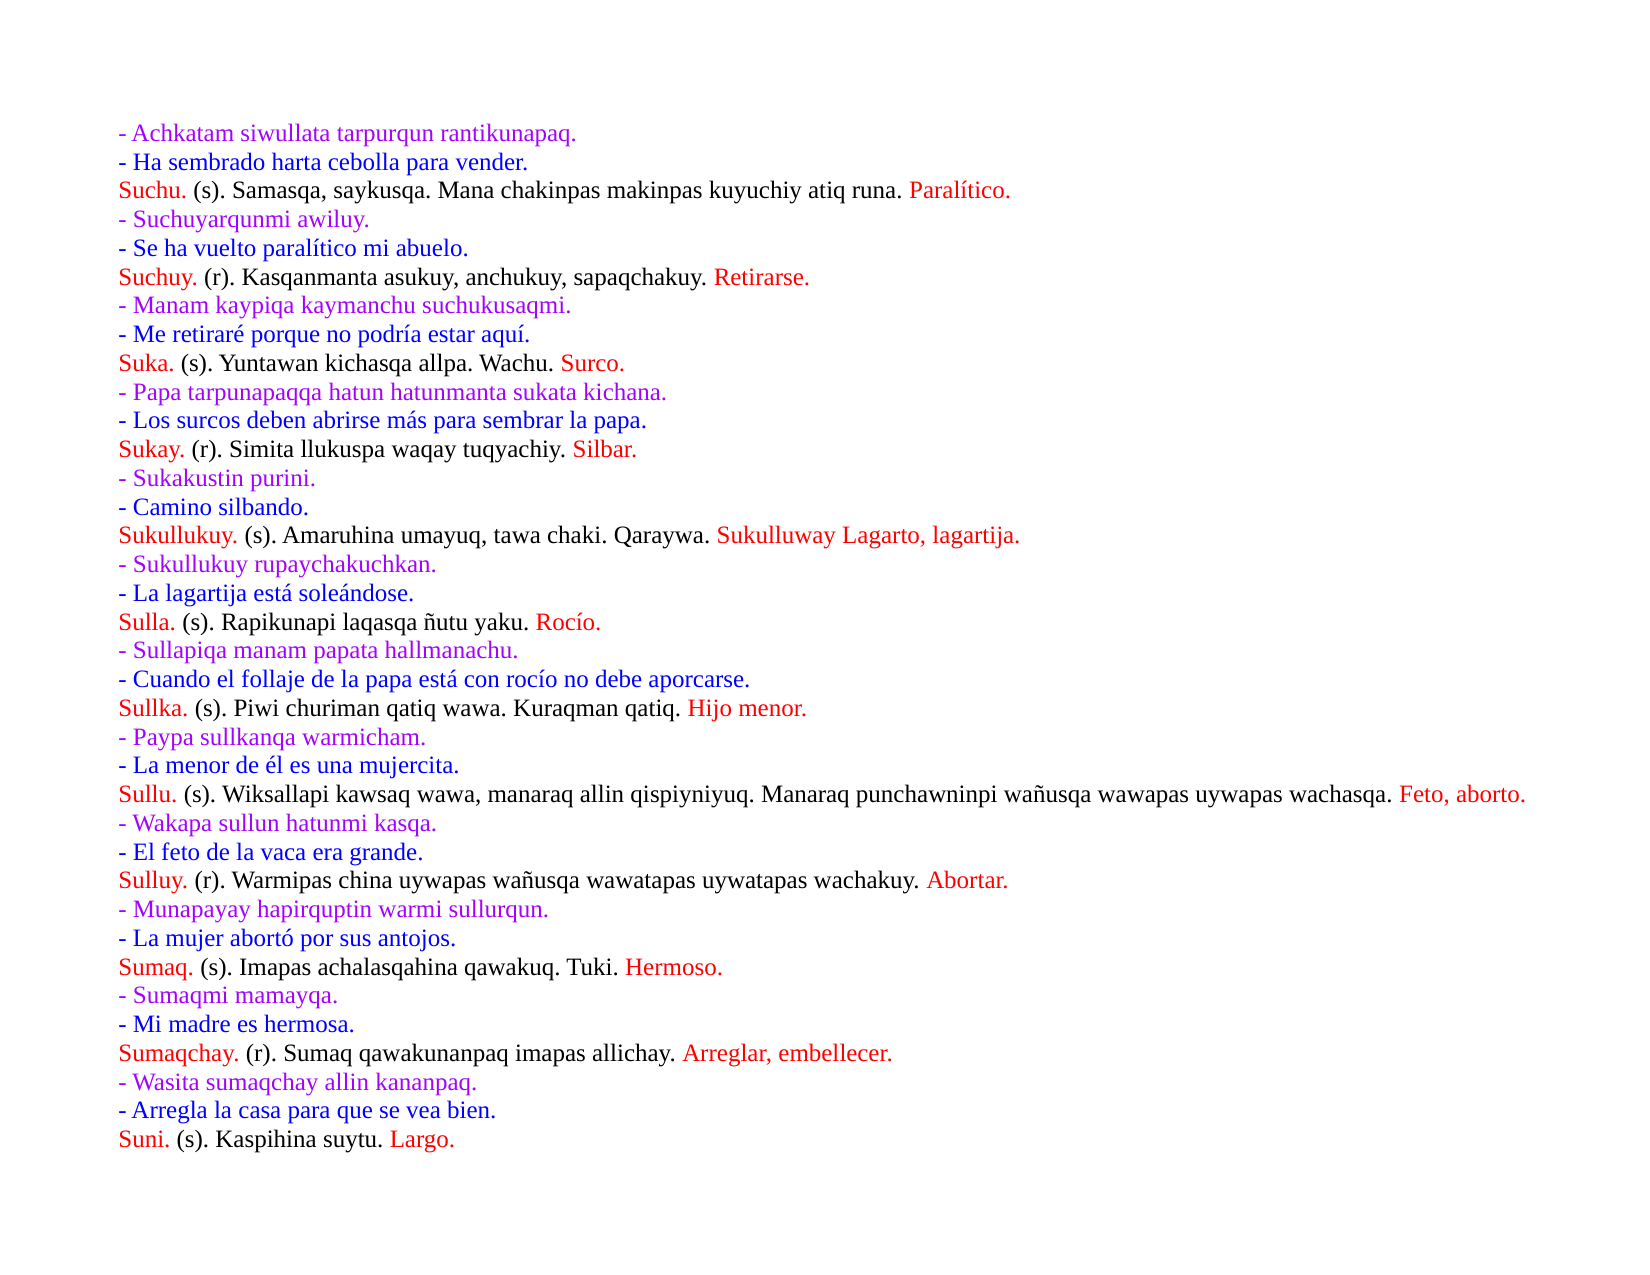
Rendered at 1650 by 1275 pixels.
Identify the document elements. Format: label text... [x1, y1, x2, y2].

text Suchu. (s). Samasqa, saykusqa. Mana chakinpas makinpas kuyuchiy atiq runa. Paralítico. [118, 176, 1532, 204]
text - Ha sembrado harta cebolla para vender. [118, 147, 1532, 176]
text - Mi madre es hermosa. [118, 1009, 1532, 1038]
text Sullka. (s). Piwi churiman qatiq wawa. Kuraqman qatiq. Hijo menor. [118, 693, 1532, 722]
text - La mujer abortó por sus antojos. [118, 923, 1532, 952]
text - Achkatam siwullata tarpurqun rantikunapaq. [118, 118, 1532, 147]
text - Munapayay hapirquptin warmi sullurqun. [118, 894, 1532, 923]
text - Sukullukuy rupaychakuchkan. [118, 549, 1532, 578]
text Sumaqchay. (r). Sumaq qawakunanpaq imapas allichay. Arreglar, embellecer. [118, 1038, 1532, 1067]
text Sulluy. (r). Warmipas china uywapas wañusqa wawatapas uywatapas wachakuy. Abortar. [118, 866, 1532, 894]
text - Me retiraré porque no podría estar aquí. [118, 319, 1532, 348]
text - Los surcos deben abrirse más para sembrar la papa. [118, 406, 1532, 434]
text Sukullukuy. (s). Amaruhina umayuq, tawa chaki. Qaraywa. Sukulluway Lagarto, lagartija. [118, 521, 1532, 549]
text - Cuando el follaje de la papa está con rocío no debe aporcarse. [118, 664, 1532, 693]
text Suni. (s). Kaspihina suytu. Largo. [118, 1124, 1532, 1153]
text - Se ha vuelto paralítico mi abuelo. [118, 233, 1532, 262]
text Sullu. (s). Wiksallapi kawsaq wawa, manaraq allin qispiyniyuq. Manaraq punchawninpi wañusqa wawapas uywapas wachasqa. Feto, aborto. [118, 779, 1532, 808]
text Sukay. (r). Simita llukuspa waqay tuqyachiy. Silbar. [118, 434, 1532, 463]
text - Paypa sullkanqa warmicham. [118, 722, 1532, 751]
text - Sukakustin purini. [118, 463, 1532, 492]
text Sulla. (s). Rapikunapi laqasqa ñutu yaku. Rocío. [118, 607, 1532, 636]
text - Papa tarpunapaqqa hatun hatunmanta sukata kichana. [118, 377, 1532, 406]
text - Arregla la casa para que se vea bien. [118, 1096, 1532, 1124]
text - Sullapiqa manam papata hallmanachu. [118, 636, 1532, 664]
text - Suchuyarqunmi awiluy. [118, 204, 1532, 233]
text Suka. (s). Yuntawan kichasqa allpa. Wachu. Surco. [118, 348, 1532, 377]
text - Sumaqmi mamayqa. [118, 981, 1532, 1009]
text - Wakapa sullun hatunmi kasqa. [118, 808, 1532, 837]
text - Wasita sumaqchay allin kananpaq. [118, 1067, 1532, 1096]
text Suchuy. (r). Kasqanmanta asukuy, anchukuy, sapaqchakuy. Retirarse. [118, 262, 1532, 291]
text - El feto de la vaca era grande. [118, 837, 1532, 866]
text - La menor de él es una mujercita. [118, 751, 1532, 779]
text - Manam kaypiqa kaymanchu suchukusaqmi. [118, 291, 1532, 319]
text - Camino silbando. [118, 492, 1532, 521]
text Sumaq. (s). Imapas achalasqahina qawakuq. Tuki. Hermoso. [118, 952, 1532, 981]
text - La lagartija está soleándose. [118, 578, 1532, 607]
